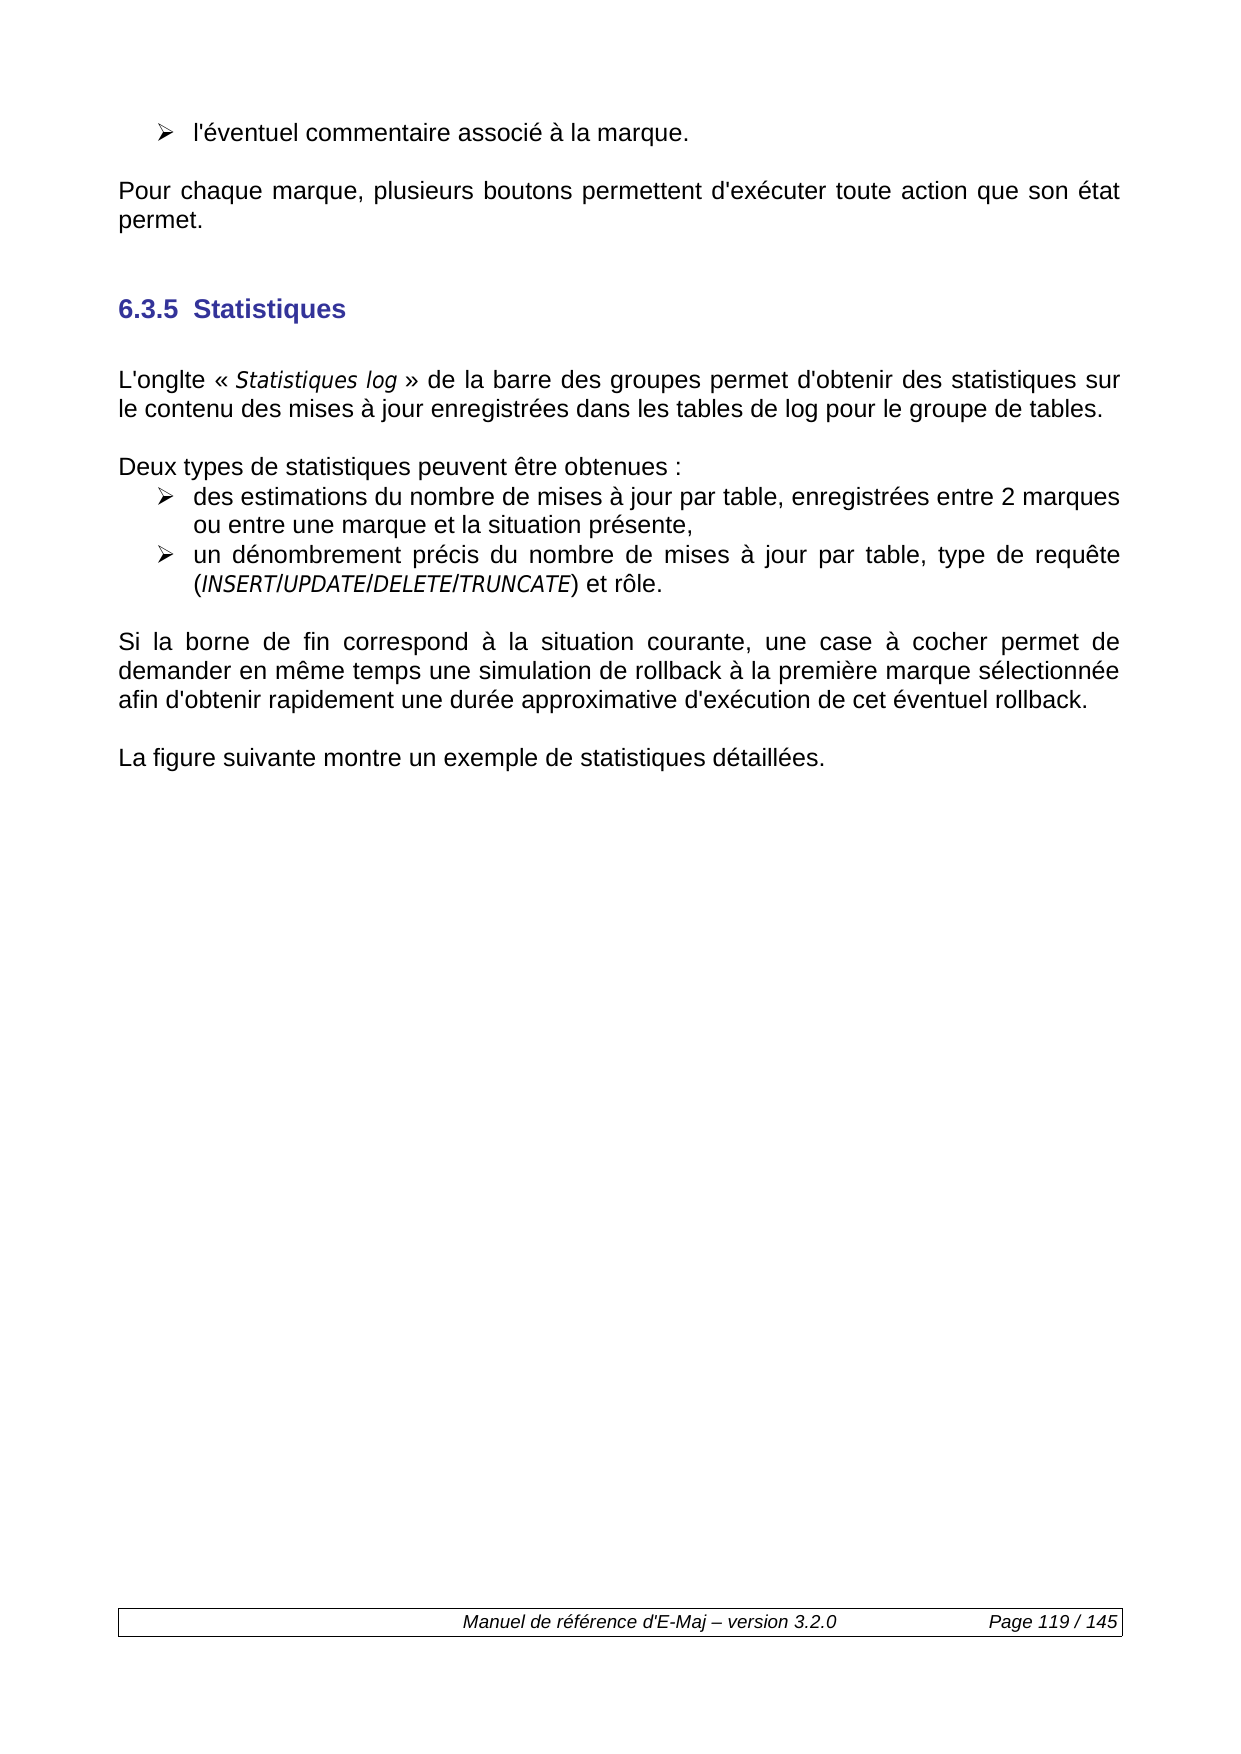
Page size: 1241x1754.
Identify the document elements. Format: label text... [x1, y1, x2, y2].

list un dénombrement précis du nombre de mises à jour par table, type de requête (INSERT/UPDATE/DELETE/TRUNCATE) et rôle. [156, 539, 1122, 598]
text L'onglte « Statistiques log » de la barre des groupes permet d'obtenir des statistiques sur le contenu des mises à jour enregistrées dans les tables de log pour le groupe de tables. [118, 365, 1122, 423]
list des estimations du nombre de mises à jour par table, enregistrées entre 2 marques ou entre une marque et la situation présente, [156, 481, 1122, 539]
text Si la borne de fin correspond à la situation courante, une case à cocher permet de demander en même temps une simulation de rollback à la première marque sélectionnée afin d'obtenir rapidement une durée approximative d'exécution de cet éventuel rollback. [118, 627, 1122, 714]
text Pour chaque marque, plusieurs boutons permettent d'exécuter toute action que son état permet. [118, 176, 1122, 234]
list l'éventuel commentaire associé à la marque. [156, 118, 1122, 147]
text La figure suivante montre un exemple de statistiques détaillées. [118, 743, 1122, 772]
text Deux types de statistiques peuvent être obtenues : [118, 452, 1122, 481]
subtitle Statistiques [118, 292, 1122, 323]
